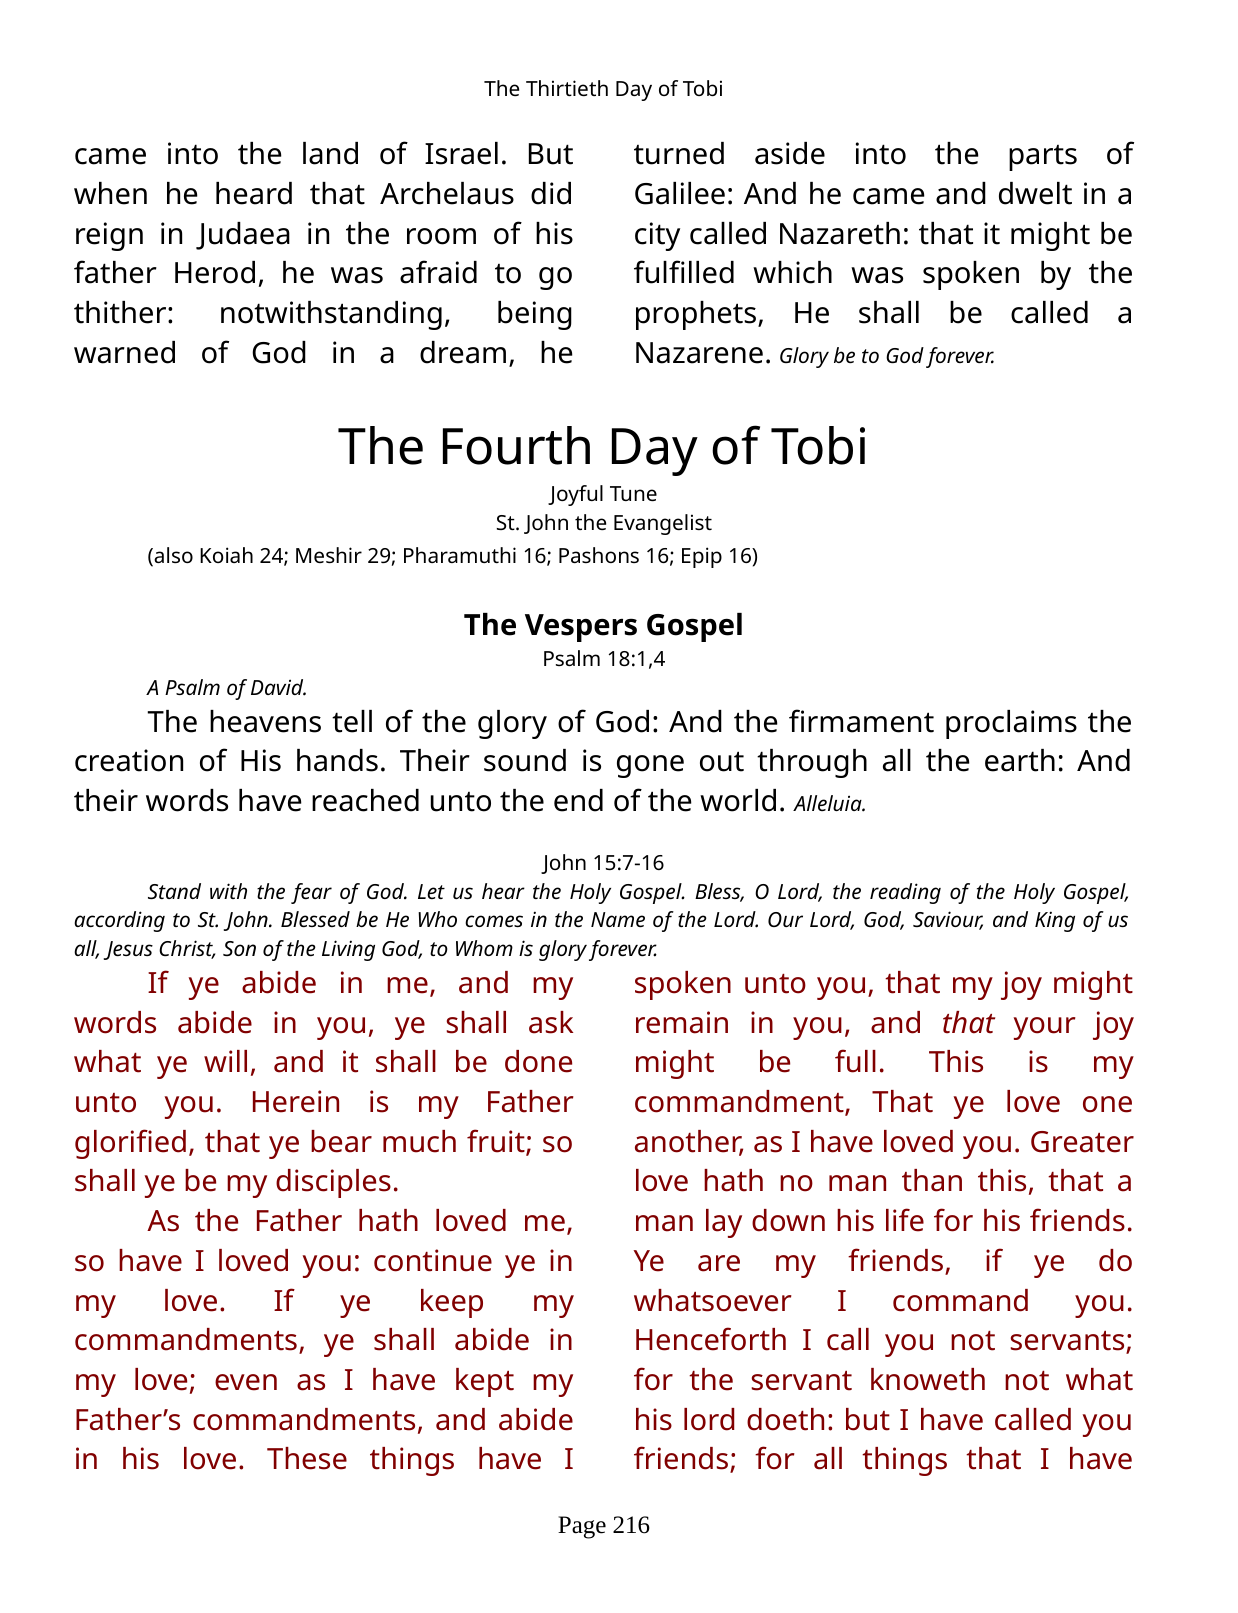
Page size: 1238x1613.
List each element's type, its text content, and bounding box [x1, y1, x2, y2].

text turned aside into the parts of Galilee: And he came and dwelt in a city called Nazareth: that it might be fulfilled which was spoken by the prophets, He shall be called a Nazarene. Glory be to God forever. [633, 133, 1134, 372]
text Joyful Tune [73, 479, 1134, 508]
text Stand with the fear of God. Let us hear the Holy Gospel. Bless, O Lord, the reading of the Holy Gospel, according to St. John. Blessed be He Who comes in the Name of the Lord. Our Lord, God, Saviour, and King of us all, Jesus Christ, Son of the Living God, to Whom is glory forever. [73, 877, 1134, 962]
text St. John the Evangelist [73, 508, 1134, 536]
text The Fourth Day of Tobi [73, 411, 1134, 479]
text The heavens tell of the glory of God: And the firmament proclaims the creation of His hands. Their sound is gone out through all the earth: And their words have reached unto the end of the world. Alleluia. [73, 701, 1134, 820]
text John 15:7-16 [73, 848, 1134, 877]
text The Thirtieth Day of Tobi [72, 74, 1135, 102]
text (also Koiah 24; Meshir 29; Pharamuthi 16; Pashons 16; Epip 16) [73, 536, 1134, 570]
text came into the land of Israel. But when he heard that Archelaus did reign in Judaea in the room of his father Herod, he was afraid to go thither: notwithstanding, being warned of God in a dream, he [73, 133, 574, 372]
text Psalm 18:1,4 [73, 644, 1134, 673]
text As the Father hath loved me, so have I loved you: continue ye in my love. If ye keep my commandments, ye shall abide in my love; even as I have kept my Father’s commandments, and abide in his love. These things have I [73, 1200, 574, 1478]
text A Psalm of David. [73, 673, 1134, 701]
text spoken unto you, that my joy might remain in you, and that your joy might be full. This is my commandment, That ye love one another, as I have loved you. Greater love hath no man than this, that a man lay down his life for his friends. Ye are my friends, if ye do whatsoever I command you. Henceforth I call you not servants; for the servant knoweth not what his lord doeth: but I have called you friends; for all things that I have [633, 962, 1134, 1478]
text If ye abide in me, and my words abide in you, ye shall ask what ye will, and it shall be done unto you. Herein is my Father glorified, that ye bear much fruit; so shall ye be my disciples. [73, 962, 574, 1200]
text The Vespers Gospel [73, 604, 1134, 644]
